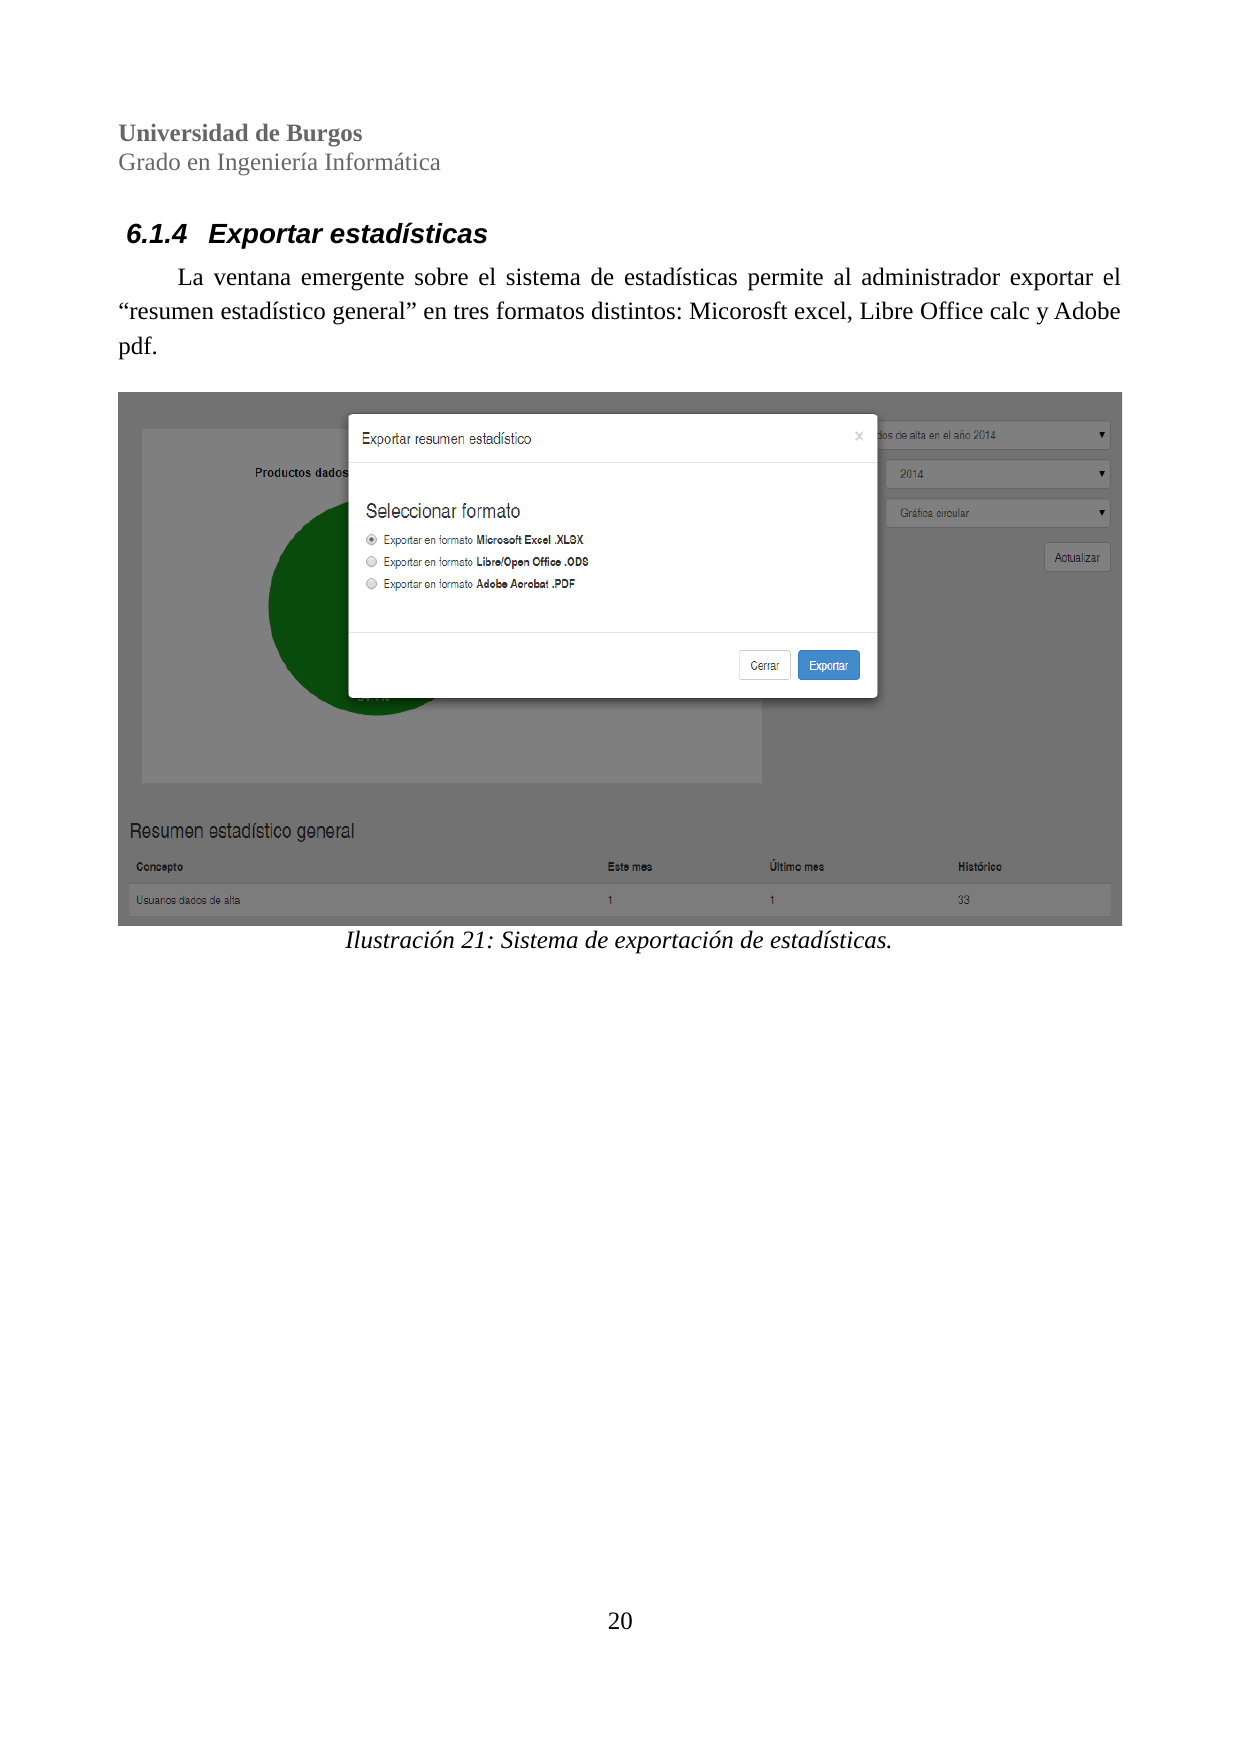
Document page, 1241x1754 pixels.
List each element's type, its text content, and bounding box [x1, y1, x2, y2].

subtitle Exportar estadísticas [118, 218, 1122, 249]
text La ventana emergente sobre el sistema de estadísticas permite al administrador exportar el “resumen estadístico general” en tres formatos distintos: Micorosft excel, Libre Office calc y Adobe pdf. [118, 262, 1122, 360]
text Ilustración 21: Sistema de exportación de estadísticas. [118, 926, 1122, 954]
picture [118, 392, 1123, 926]
